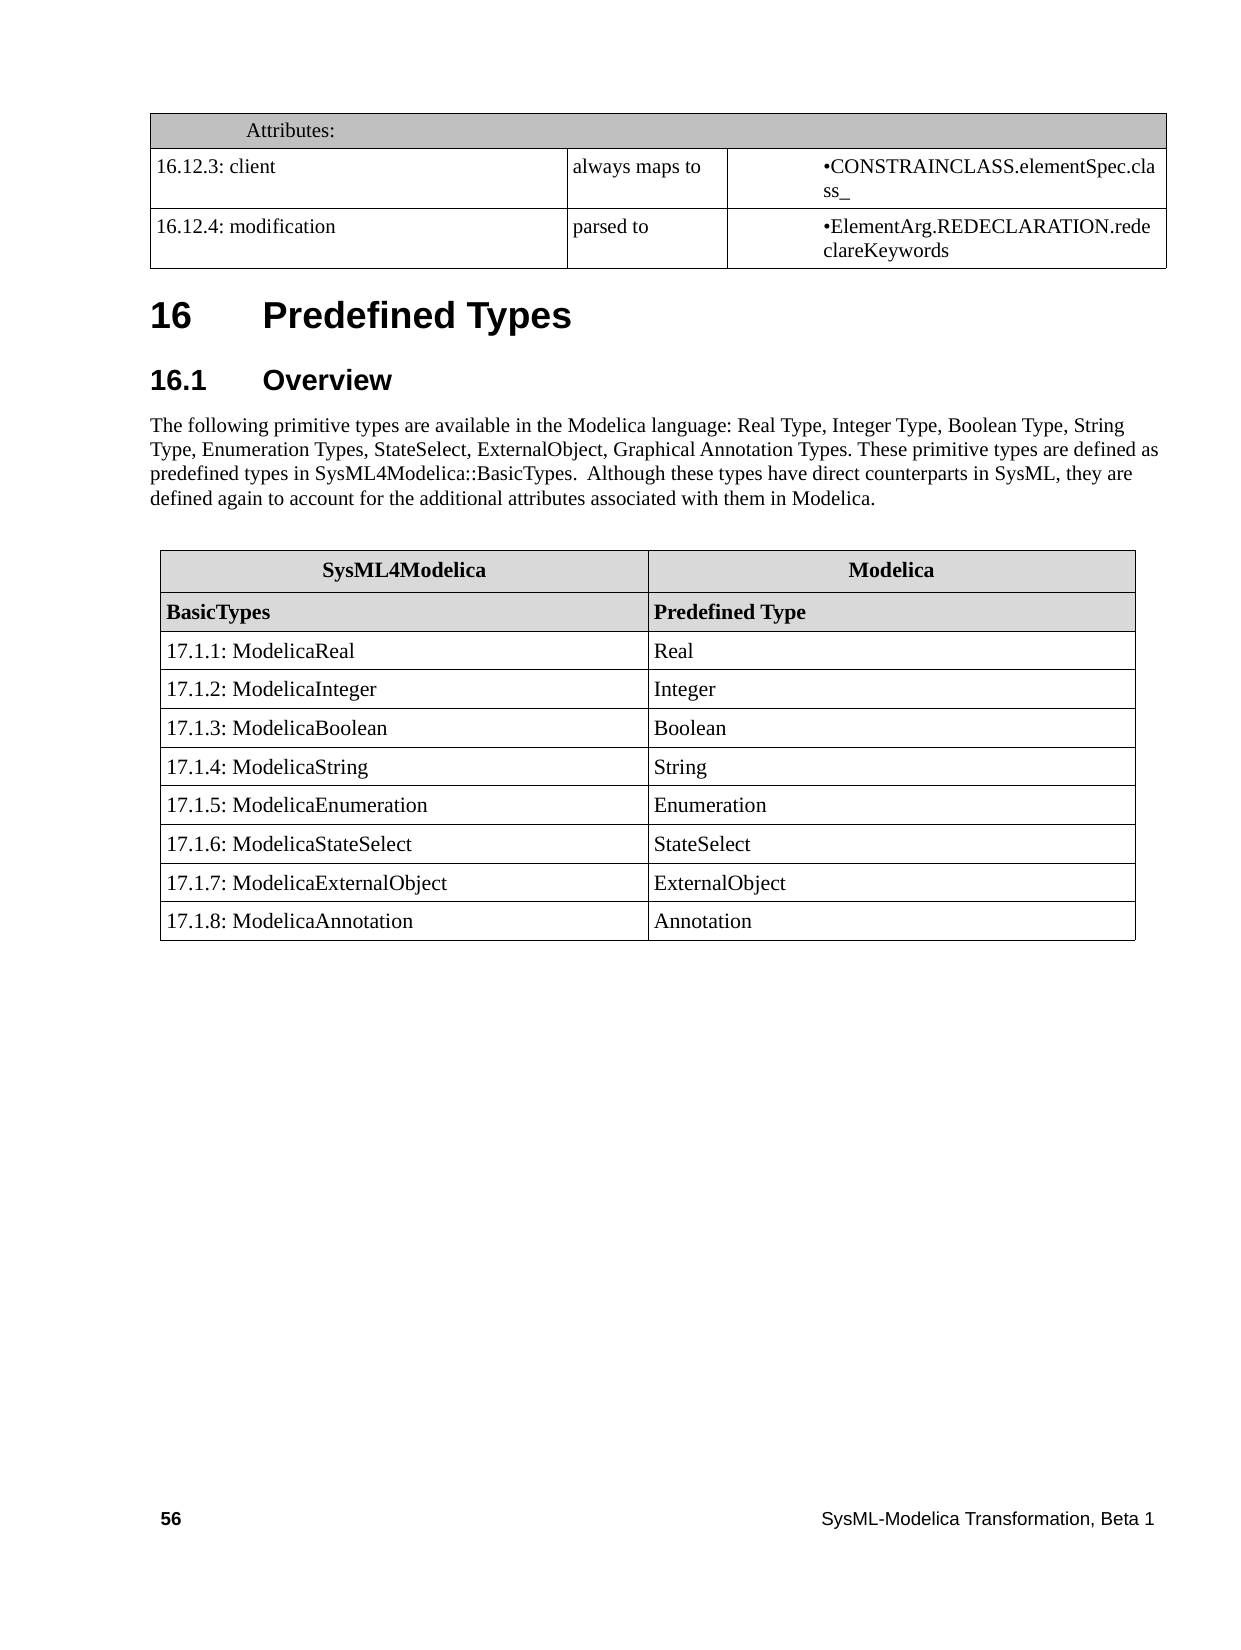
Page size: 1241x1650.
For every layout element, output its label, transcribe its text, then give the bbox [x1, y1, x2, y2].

text The following primitive types are available in the Modelica language: Real Type, Integer Type, Boolean Type, String Type, Enumeration Types, StateSelect, ExternalObject, Graphical Annotation Types. These primitive types are defined as predefined types in SysML4Modelica::BasicTypes. Although these types have direct counterparts in SysML, they are defined again to account for the additional attributes associated with them in Modelica. [150, 413, 1166, 509]
table_cell ExternalObject [649, 864, 1135, 901]
table_cell StateSelect [649, 825, 1135, 862]
table_cell String [649, 748, 1135, 785]
table_cell 17.1.5: ModelicaEnumeration [161, 786, 648, 824]
table_header Modelica [649, 551, 1135, 592]
table_cell 17.1.7: ModelicaExternalObject [161, 864, 648, 901]
table_cell Real [649, 632, 1135, 669]
table_cell 16.12.4: modification [151, 209, 567, 267]
table_cell Integer [649, 670, 1135, 708]
table_cell parsed to [568, 209, 727, 267]
table_cell CONSTRAINCLASS.elementSpec.class_ [728, 149, 1166, 208]
table_cell Attributes: [151, 114, 1166, 148]
subtitle Predefined Types [150, 293, 1166, 336]
table_cell 17.1.8: ModelicaAnnotation [161, 902, 648, 940]
table_cell always maps to [568, 149, 727, 208]
table_cell 17.1.2: ModelicaInteger [161, 670, 648, 708]
table_cell 17.1.6: ModelicaStateSelect [161, 825, 648, 862]
table_header SysML4Modelica [161, 551, 648, 592]
table_cell Boolean [649, 709, 1135, 747]
table_cell BasicTypes [161, 593, 648, 631]
table_cell 17.1.1: ModelicaReal [161, 632, 648, 669]
table_cell ElementArg.REDECLARATION.redeclareKeywords [728, 209, 1166, 267]
table_cell Predefined Type [649, 593, 1135, 631]
subtitle Overview [150, 363, 1166, 397]
table_cell Annotation [649, 902, 1135, 940]
table_cell 17.1.3: ModelicaBoolean [161, 709, 648, 747]
table_cell Enumeration [649, 786, 1135, 824]
table_cell 16.12.3: client [151, 149, 567, 208]
table_cell 17.1.4: ModelicaString [161, 748, 648, 785]
